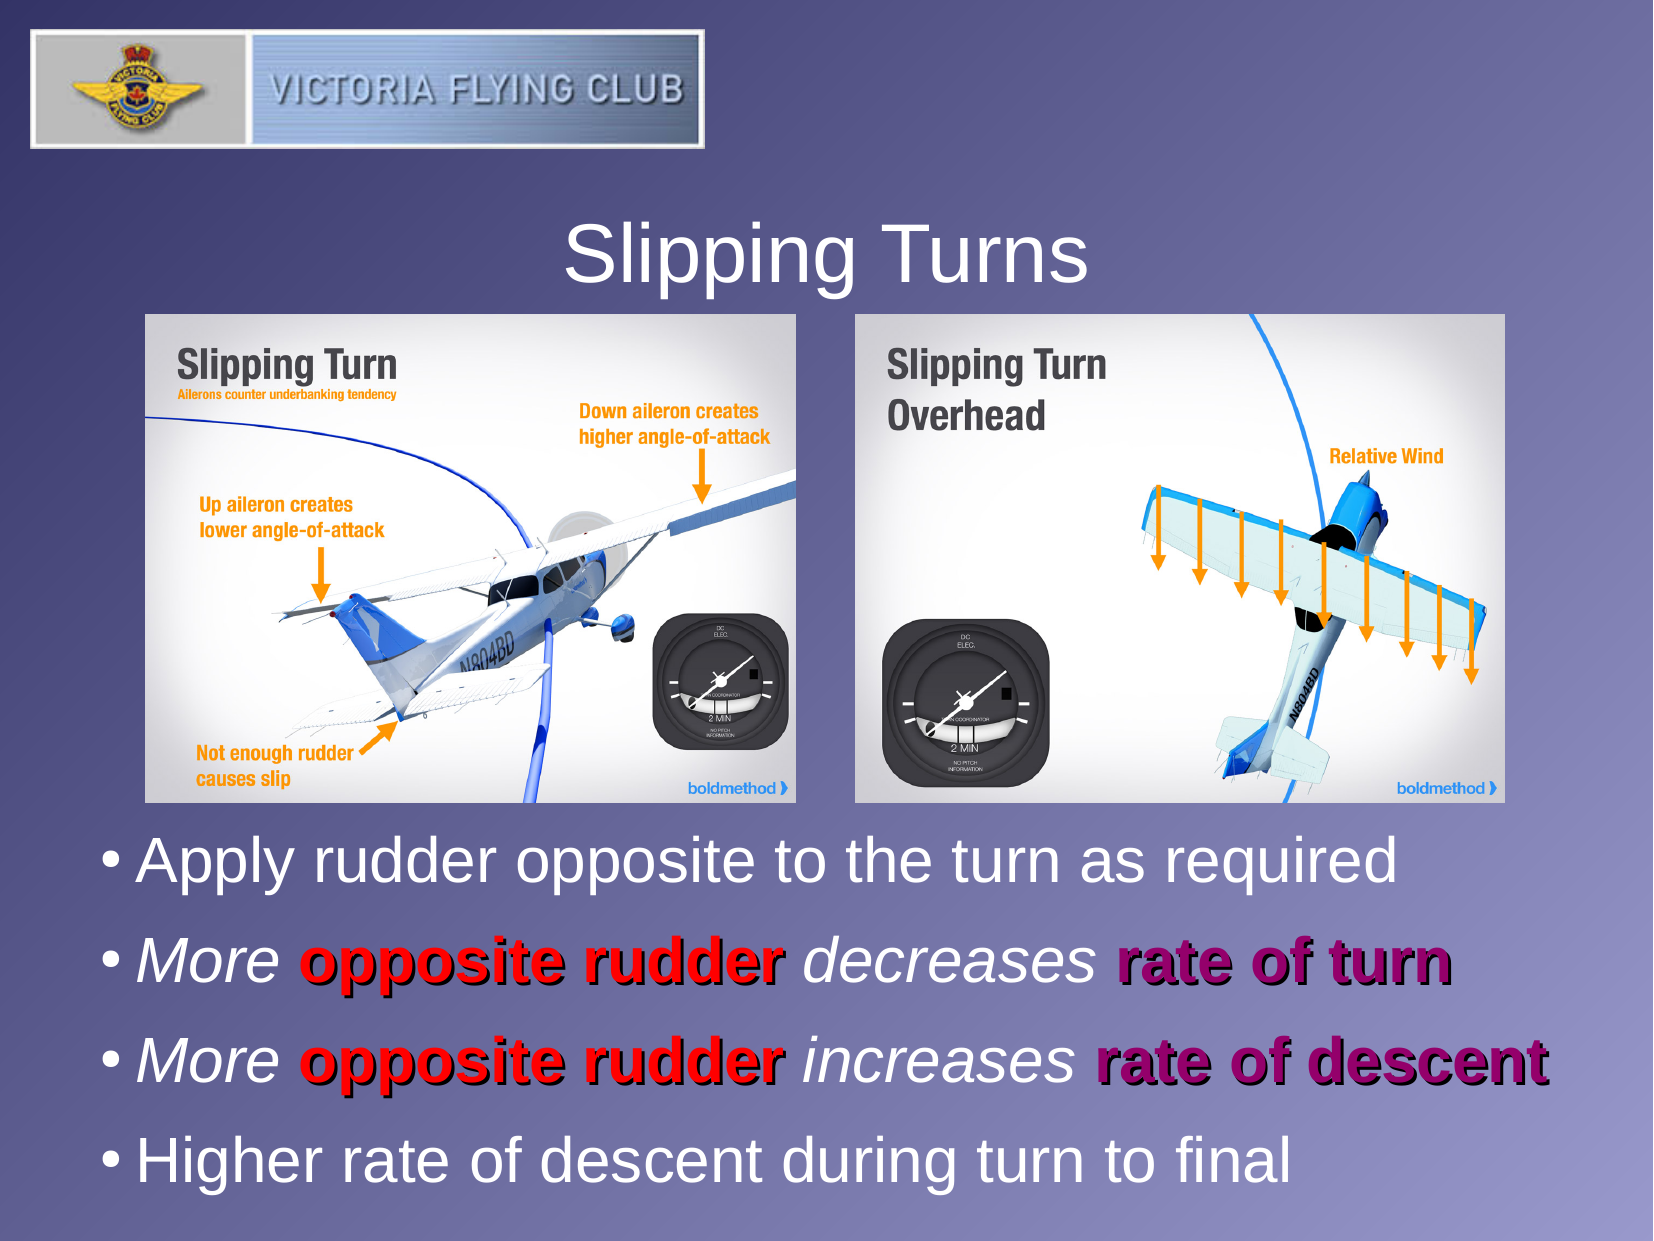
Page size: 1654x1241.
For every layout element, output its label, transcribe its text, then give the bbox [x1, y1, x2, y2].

list Apply rudder opposite to the turn as required More opposite rudder decreases rate of turn More opposite rudder increases rate of descent Higher rate of descent during turn to final [82, 825, 1571, 1201]
title Slipping Turns [82, 150, 1571, 358]
picture [855, 314, 1505, 803]
picture [30, 29, 705, 149]
picture [145, 314, 796, 803]
